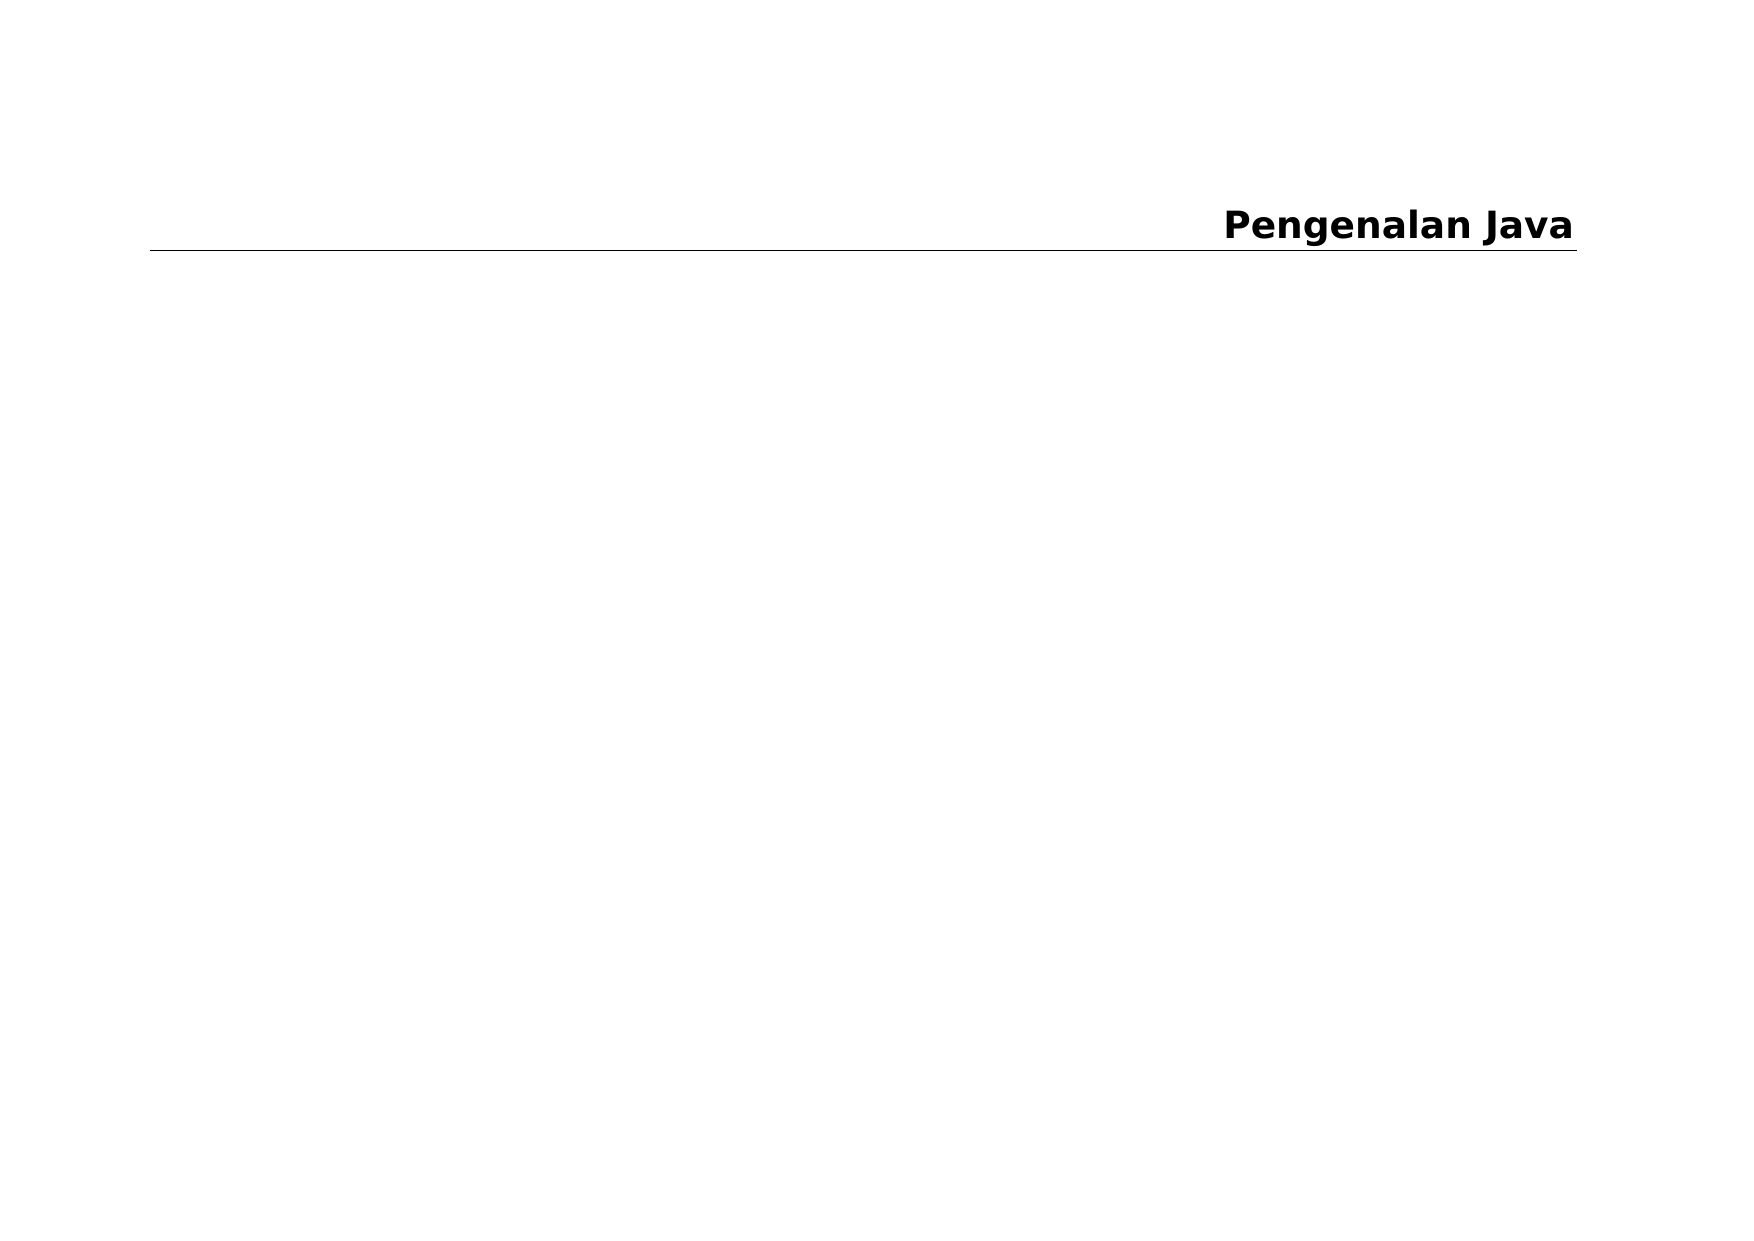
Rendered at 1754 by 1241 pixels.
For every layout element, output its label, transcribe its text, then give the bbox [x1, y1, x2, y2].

subtitle Pengenalan Java [150, 201, 1577, 250]
